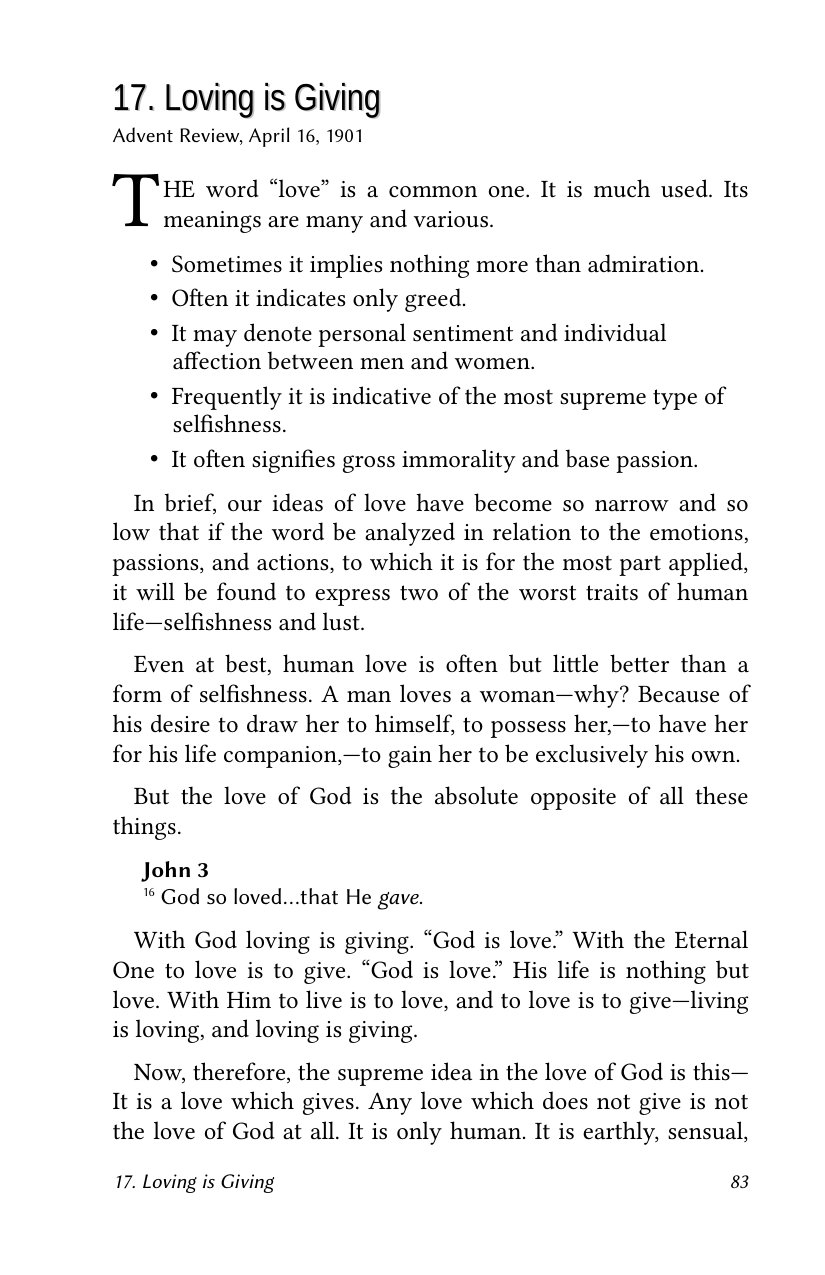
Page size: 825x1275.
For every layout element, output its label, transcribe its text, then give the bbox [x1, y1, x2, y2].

text In brief, our ideas of love have become so narrow and so low that if the word be analyzed in relation to the emotions, passions, and actions, to which it is for the most part applied, it will be found to express two of the worst traits of human life—selfishness and lust. [112, 488, 750, 637]
text 16 God so loved...that He gave. [142, 884, 720, 910]
list Often it indicates only greed. [150, 284, 750, 313]
list It may denote personal sentiment and individual affection between men and women. [150, 319, 750, 376]
text Advent Review, April 16, 1901 [112, 124, 750, 148]
text Even at best, human love is often but little better than a form of selfishness. A man loves a woman—why? Because of his desire to draw her to himself, to possess her,—to have her for his life companion,—to gain her to be exclusively his own. [112, 650, 750, 768]
text THE word “love” is a common one. It is much used. Its meanings are many and various. [112, 175, 750, 233]
list Frequently it is indicative of the most supreme type of selfishness. [150, 382, 750, 439]
list Sometimes it implies nothing more than admiration. [150, 249, 750, 278]
text But the love of God is the absolute opposite of all these things. [112, 782, 750, 840]
text John 3 [142, 857, 750, 883]
text Now, therefore, the supreme idea in the love of God is this—It is a love which gives. Any love which does not give is not the love of God at all. It is only human. It is earthly, sensual, [112, 1057, 750, 1146]
title Loving is Giving [112, 75, 750, 118]
text With God loving is giving. “God is love.” With the Eternal One to love is to give. “God is love.” His life is nothing but love. With Him to live is to love, and to love is to give—living is loving, and loving is giving. [112, 926, 750, 1044]
list It often signifies gross immorality and base passion. [150, 445, 750, 473]
